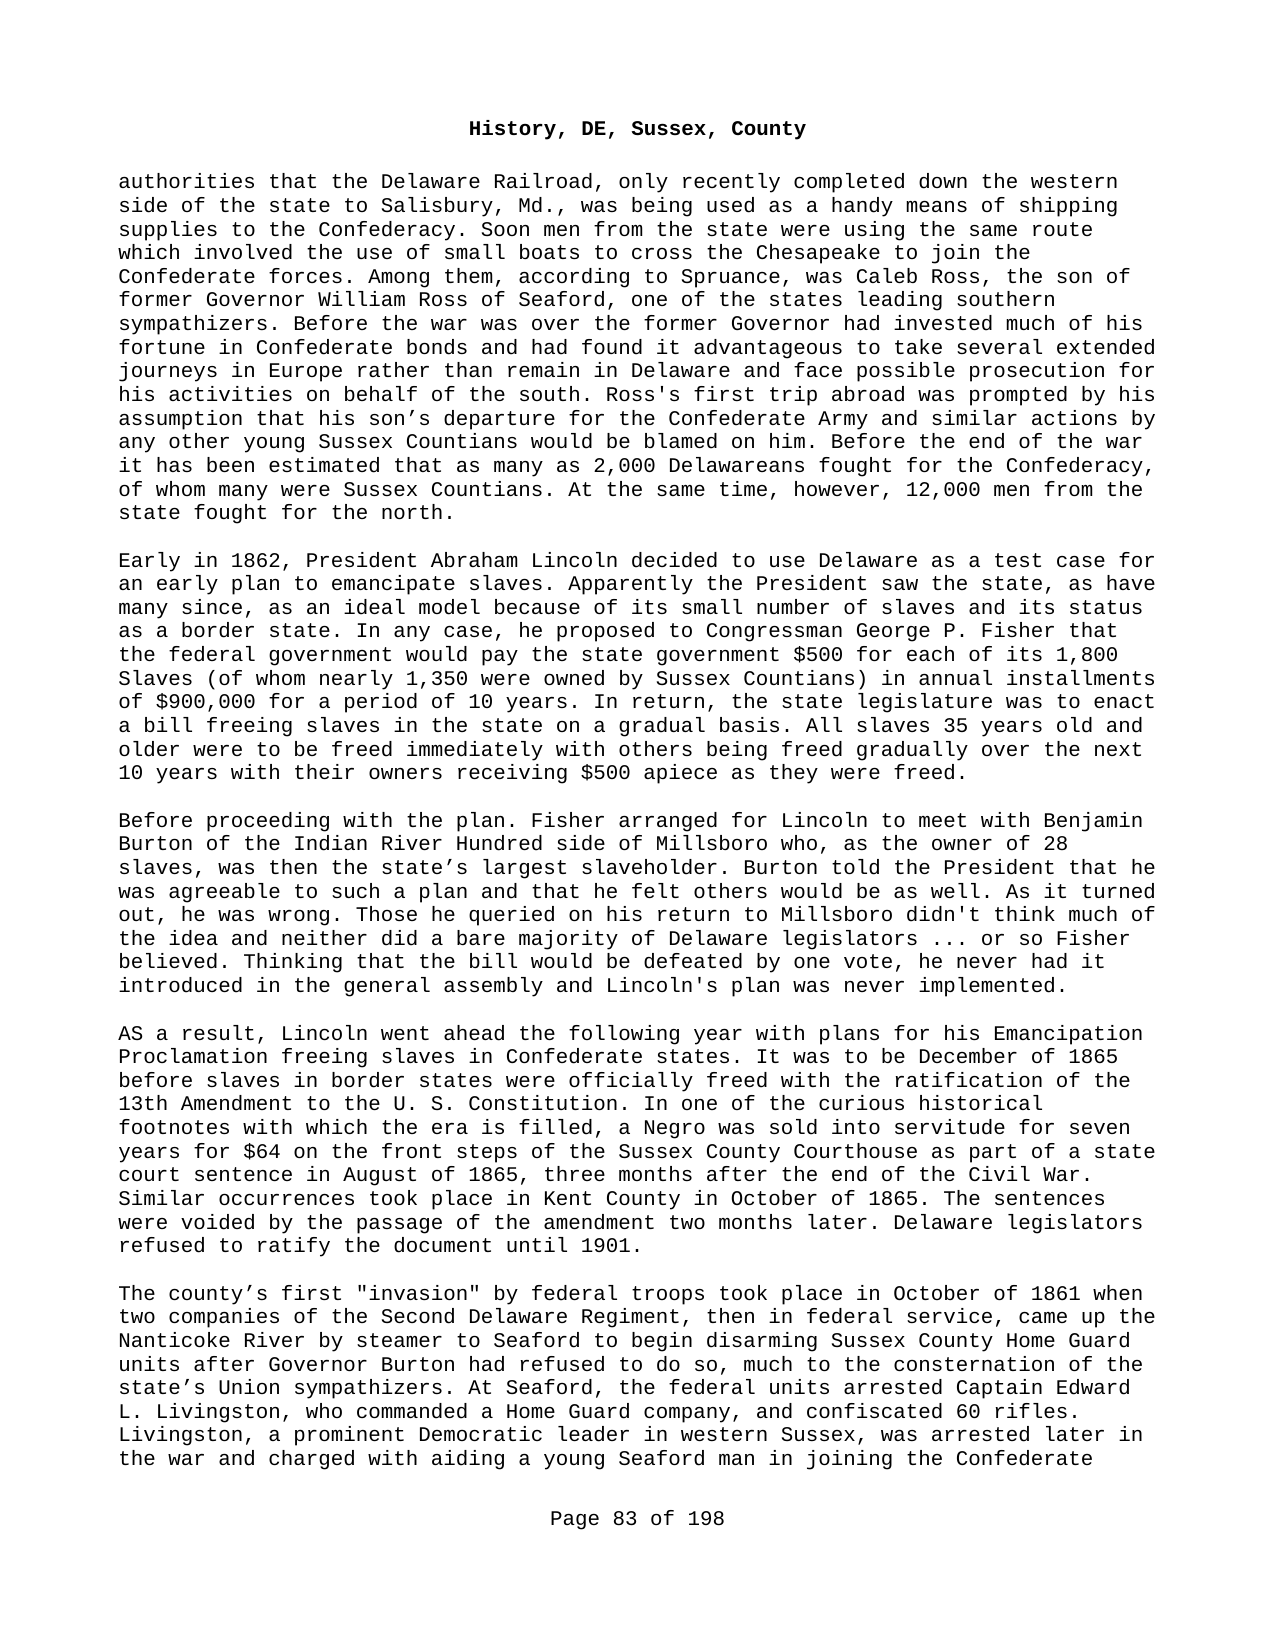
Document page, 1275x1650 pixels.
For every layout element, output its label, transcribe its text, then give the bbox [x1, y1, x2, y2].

text Before proceeding with the plan. Fisher arranged for Lincoln to meet with Benjamin Burton of the Indian River Hundred side of Millsboro who, as the owner of 28 slaves, was then the state’s largest slaveholder. Burton told the President that he was agreeable to such a plan and that he felt others would be as well. As it turned out, he was wrong. Those he queried on his return to Millsboro didn't think much of the idea and neither did a bare majority of Delaware legislators ... or so Fisher believed. Thinking that the bill would be defeated by one vote, he never had it introduced in the general assembly and Lincoln's plan was never implemented. [118, 810, 1157, 999]
text The county’s first "invasion" by federal troops took place in October of 1861 when two companies of the Second Delaware Regiment, then in federal service, came up the Nanticoke River by steamer to Seaford to begin disarming Sussex County Home Guard units after Governor Burton had refused to do so, much to the consternation of the state’s Union sympathizers. At Seaford, the federal units arrested Captain Edward L. Livingston, who commanded a Home Guard company, and confiscated 60 rifles. Livingston, a prominent Democratic leader in western Sussex, was arrested later in the war and charged with aiding a young Seaford man in joining the Confederate [118, 1283, 1157, 1472]
text Early in 1862, President Abraham Lincoln decided to use Delaware as a test case for an early plan to emancipate slaves. Apparently the President saw the state, as have many since, as an ideal model because of its small number of slaves and its status as a border state. In any case, he proposed to Congressman George P. Fisher that the federal government would pay the state government $500 for each of its 1,800 Slaves (of whom nearly 1,350 were owned by Sussex Countians) in annual installments of $900,000 for a period of 10 years. In return, the state legislature was to enact a bill freeing slaves in the state on a gradual basis. All slaves 35 years old and older were to be freed immediately with others being freed gradually over the next 10 years with their owners receiving $500 apiece as they were freed. [118, 549, 1157, 786]
text AS a result, Lincoln went ahead the following year with plans for his Emancipation Proclamation freeing slaves in Confederate states. It was to be December of 1865 before slaves in border states were officially freed with the ratification of the 13th Amendment to the U. S. Constitution. In one of the curious historical footnotes with which the era is filled, a Negro was sold into servitude for seven years for $64 on the front steps of the Sussex County Courthouse as part of a state court sentence in August of 1865, three months after the end of the Civil War. Similar occurrences took place in Kent County in October of 1865. The sentences were voided by the passage of the amendment two months later. Delaware legislators refused to ratify the document until 1901. [118, 1022, 1157, 1259]
text authorities that the Delaware Railroad, only recently completed down the western side of the state to Salisbury, Md., was being used as a handy means of shipping supplies to the Confederacy. Soon men from the state were using the same route which involved the use of small boats to cross the Chesapeake to join the Confederate forces. Among them, according to Spruance, was Caleb Ross, the son of former Governor William Ross of Seaford, one of the states leading southern sympathizers. Before the war was over the former Governor had invested much of his fortune in Confederate bonds and had found it advantageous to take several extended journeys in Europe rather than remain in Delaware and face possible prosecution for his activities on behalf of the south. Ross's first trip abroad was prompted by his assumption that his son’s departure for the Confederate Army and similar actions by any other young Sussex Countians would be blamed on him. Before the end of the war it has been estimated that as many as 2,000 Delawareans fought for the Confederacy, of whom many were Sussex Countians. At the same time, however, 12,000 men from the state fought for the north. [118, 171, 1157, 526]
